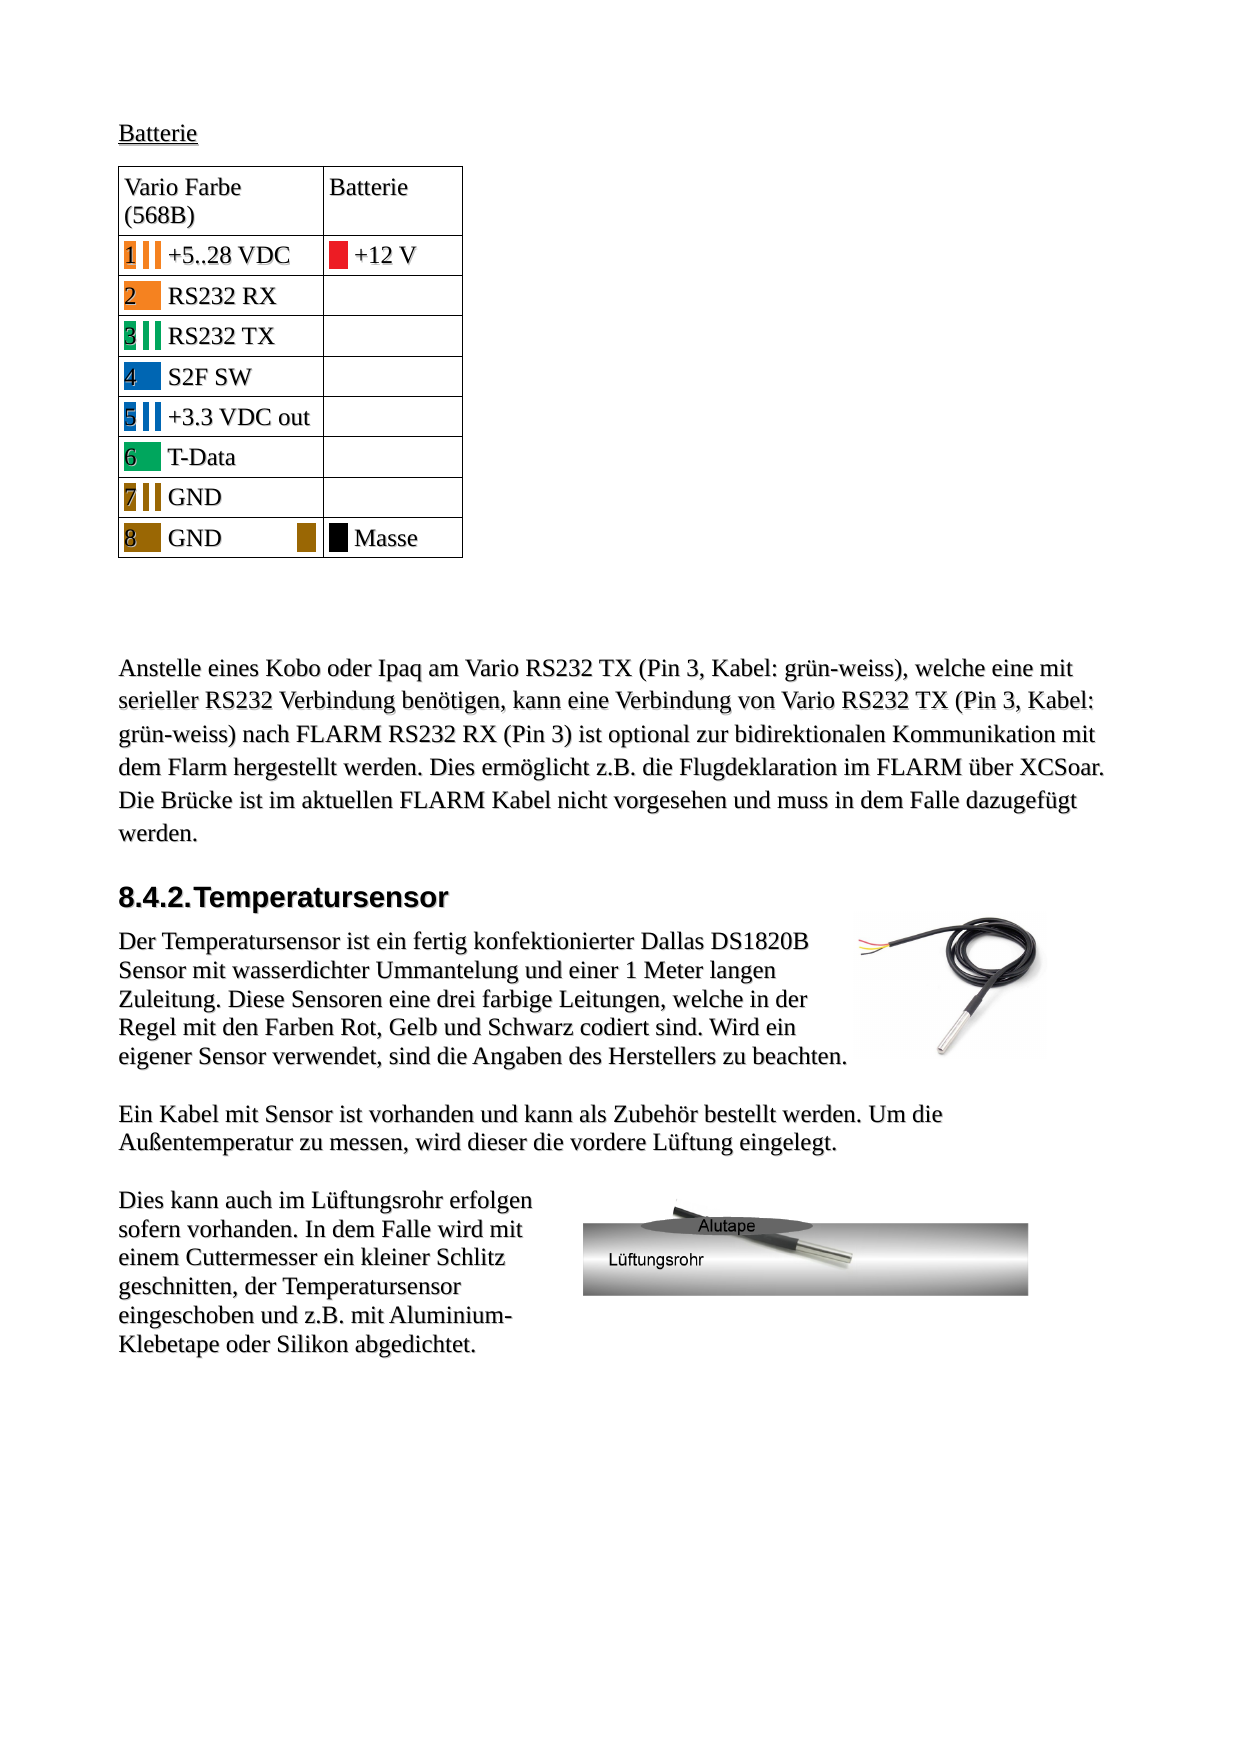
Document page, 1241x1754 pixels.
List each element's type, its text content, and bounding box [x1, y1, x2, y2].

table_cell 7 GND [119, 478, 323, 517]
table_header Vario Farbe (568B) [119, 167, 323, 235]
table_cell 2 RS232 RX [119, 276, 323, 315]
text Ein Kabel mit Sensor ist vorhanden und kann als Zubehör bestellt werden. Um die Außentemperatur zu messen, wird dieser die vordere Lüftung eingelegt. [118, 1099, 1122, 1156]
text Batterie [118, 118, 1122, 147]
text Anstelle eines Kobo oder Ipaq am Vario RS232 TX (Pin 3, Kabel: grün-weiss), welche eine mit serieller RS232 Verbindung benötigen, kann eine Verbindung von Vario RS232 TX (Pin 3, Kabel: grün-weiss) nach FLARM RS232 RX (Pin 3) ist optional zur bidirektionalen Kommunikation mit dem Flarm hergestellt werden. Dies ermöglicht z.B. die Flugdeklaration im FLARM über XCSoar. Die Brücke ist im aktuellen FLARM Kabel nicht vorgesehen und muss in dem Falle dazugefügt werden. [118, 653, 1122, 846]
table_cell 8 GND [119, 518, 323, 557]
text Der Temperatursensor ist ein fertig konfektionierter Dallas DS1820B Sensor mit wasserdichter Ummantelung und einer 1 Meter langen Zuleitung. Diese Sensoren eine drei farbige Leitungen, welche in der Regel mit den Farben Rot, Gelb und Schwarz codiert sind. Wird ein eigener Sensor verwendet, sind die Angaben des Herstellers zu beachten. [118, 926, 1122, 1070]
table_cell 6 T-Data [119, 437, 323, 477]
table_cell +12 V [324, 236, 462, 275]
table_cell 1 +5..28 VDC [119, 236, 323, 275]
table_cell [324, 397, 462, 436]
table_header Batterie [324, 167, 462, 235]
table_cell 3 RS232 TX [119, 316, 323, 356]
table_cell [324, 276, 462, 315]
table_cell [324, 357, 462, 396]
text Dies kann auch im Lüftungsrohr erfolgen sofern vorhanden. In dem Falle wird mit einem Cuttermesser ein kleiner Schlitz geschnitten, der Temperatursensor eingeschoben und z.B. mit Aluminium-Klebetape oder Silikon abgedichtet. [118, 1185, 1122, 1357]
table_cell 5 +3.3 VDC out [119, 397, 323, 436]
table_cell [324, 478, 462, 517]
picture [571, 1192, 1040, 1316]
subtitle Temperatursensor [118, 880, 1122, 914]
table_cell [324, 437, 462, 477]
table_cell [324, 316, 462, 356]
table_cell Masse [324, 518, 462, 557]
picture [852, 911, 1048, 1059]
table_cell 4 S2F SW [119, 357, 323, 396]
